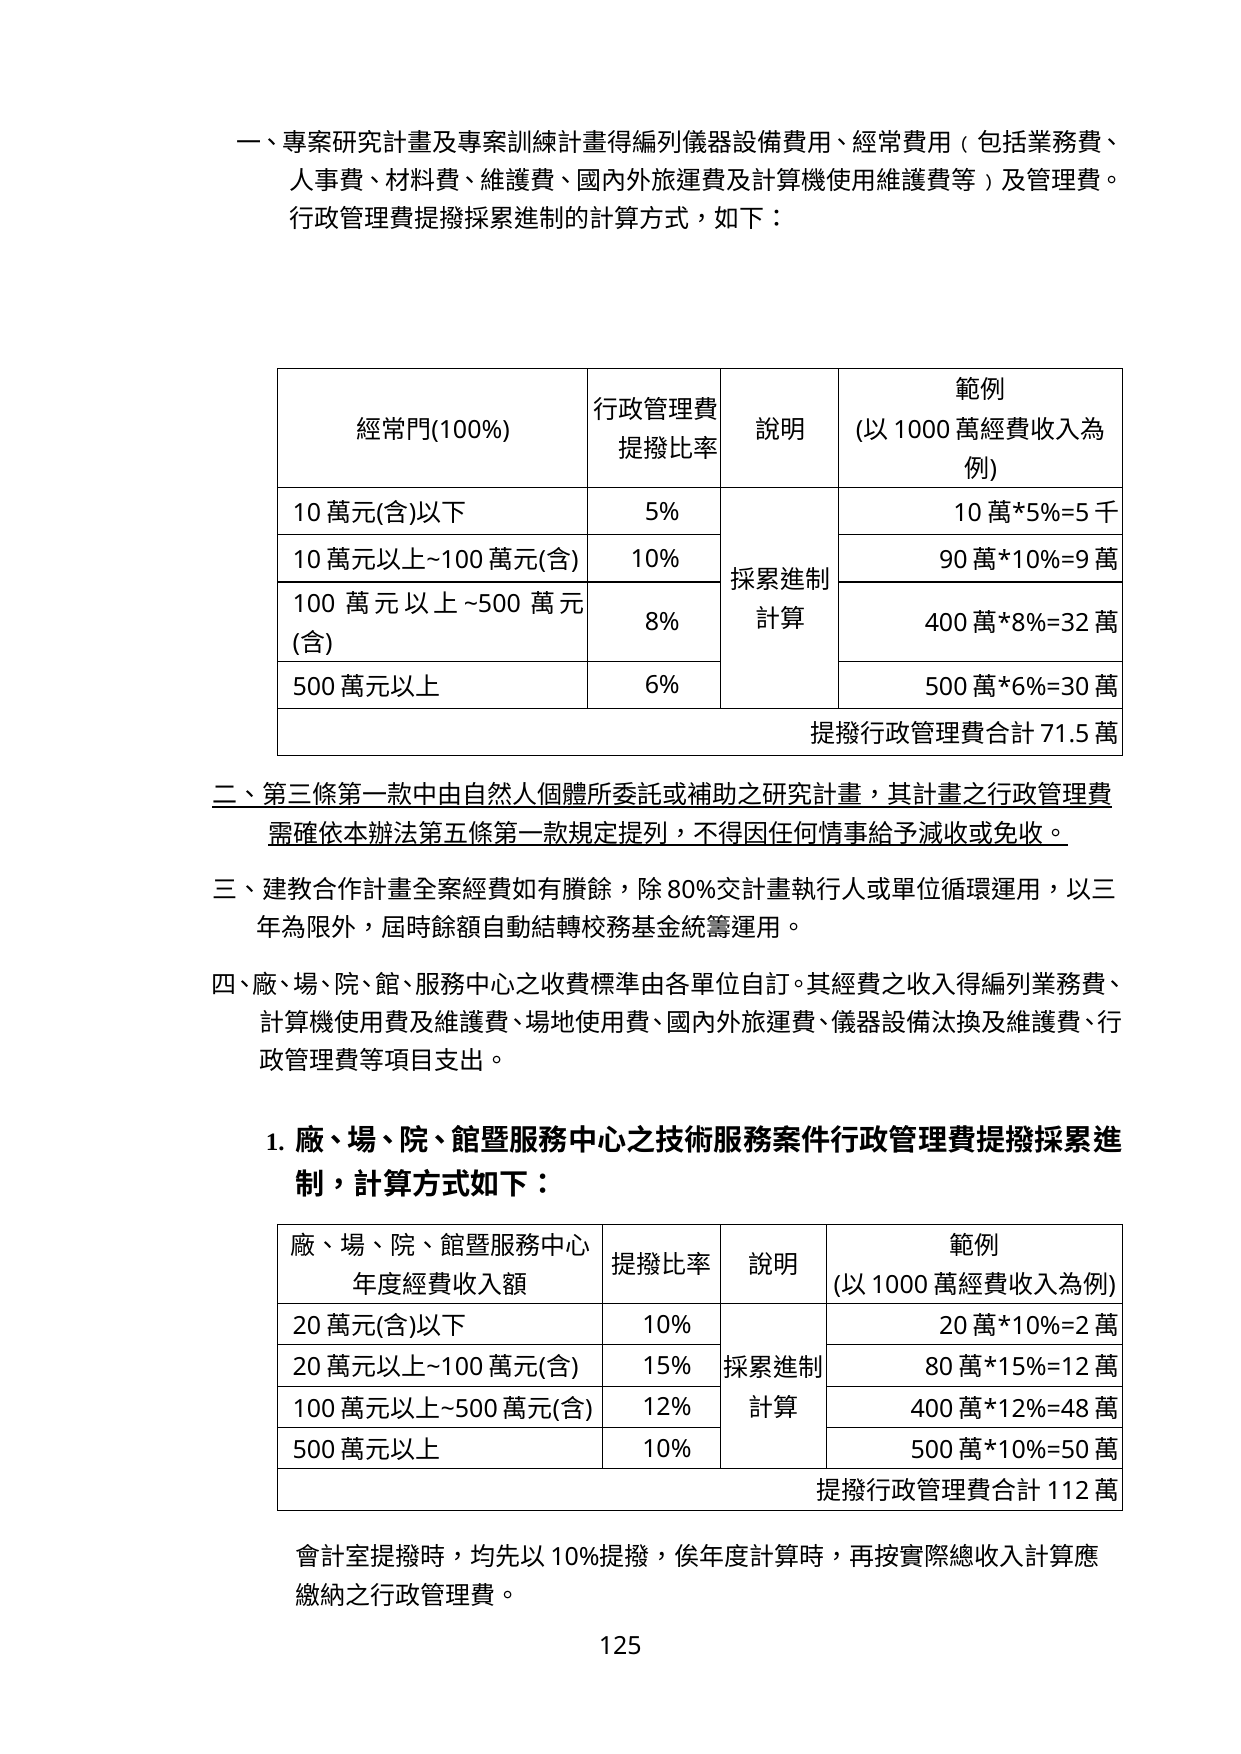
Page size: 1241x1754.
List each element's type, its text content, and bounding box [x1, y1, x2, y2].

table_cell 500萬*10%=50萬 [827, 1428, 1122, 1468]
table_cell 採累進制計算 [721, 1304, 826, 1468]
table_cell 10% [603, 1304, 720, 1344]
table_cell 20萬元以上~100萬元(含) [278, 1345, 602, 1386]
table_cell 15% [603, 1345, 720, 1386]
table_header 說明 [721, 1225, 826, 1303]
table_header 範例 (以1000萬經費收入為例) [839, 369, 1122, 487]
table_cell 6% [588, 662, 720, 708]
table_header 經常門(100%) [278, 369, 587, 487]
subtitle 四、廠、場、院、館、服務中心之收費標準由各單位自訂。其經費之收入得編列業務費、計算機使用費及維護費、場地使用費、國內外旅運費、儀器設備汰換及維護費、行政管理費等項目支出。 [211, 964, 1122, 1077]
table_cell 10% [588, 535, 720, 581]
table_cell 100萬元以上~500萬元(含) [278, 1387, 602, 1427]
table_cell 20萬元(含)以下 [278, 1304, 602, 1344]
table_cell 12% [603, 1387, 720, 1427]
table_cell 400萬*8%=32萬 [839, 583, 1122, 661]
subtitle 三、建教合作計畫全案經費如有賸餘，除80%交計畫執行人或單位循環運用，以三年為限外，屆時餘額自動結轉校務基金統籌運用。 [212, 870, 1122, 944]
table_cell 提撥行政管理費合計112萬 [278, 1469, 1122, 1510]
table_header 提撥比率 [603, 1225, 720, 1303]
table_cell 20萬*10%=2萬 [827, 1304, 1122, 1344]
table_cell 90萬*10%=9萬 [839, 535, 1122, 581]
table_cell 採累進制 計算 [721, 488, 838, 708]
table_header 範例 (以1000萬經費收入為例) [827, 1225, 1122, 1303]
table_cell 提撥行政管理費合計71.5萬 [278, 709, 1122, 755]
subtitle 一、專案研究計畫及專案訓練計畫得編列儀器設備費用、經常費用﹙包括業務費、人事費、材料費、維護費、國內外旅運費及計算機使用維護費等﹚及管理費。行政管理費提撥採累進制的計算方式，如下： [237, 123, 1122, 235]
table_cell 500萬元以上 [278, 662, 587, 708]
subtitle 二、第三條第一款中由自然人個體所委託或補助之研究計畫，其計畫之行政管理費需確依本辦法第五條第一款規定提列，不得因任何情事給予減收或免收。 [212, 775, 1122, 849]
table_cell 10萬元(含)以下 [278, 488, 587, 534]
table_cell 500萬*6%=30萬 [839, 662, 1122, 708]
table_cell 10萬元以上~100萬元(含) [278, 535, 587, 581]
text 會計室提撥時，均先以10%提撥，俟年度計算時，再按實際總收入計算應繳納之行政管理費。 [295, 1536, 1122, 1613]
table_cell 8% [588, 583, 720, 661]
table_cell 10% [603, 1428, 720, 1468]
table_cell 5% [588, 488, 720, 534]
table_cell 400萬*12%=48萬 [827, 1387, 1122, 1427]
table_header 廠、場、院、館暨服務中心 年度經費收入額 [278, 1225, 602, 1303]
subtitle 廠、場、院、館暨服務中心之技術服務案件行政管理費提撥採累進制，計算方式如下： [266, 1116, 1122, 1203]
table_cell 100萬元以上~500萬元(含) [278, 583, 587, 661]
table_header 說明 [721, 369, 838, 487]
table_header 行政管理費提撥比率 [588, 369, 720, 487]
table_cell 10萬*5%=5千 [839, 488, 1122, 534]
table_cell 80萬*15%=12萬 [827, 1345, 1122, 1386]
table_cell 500萬元以上 [278, 1428, 602, 1468]
